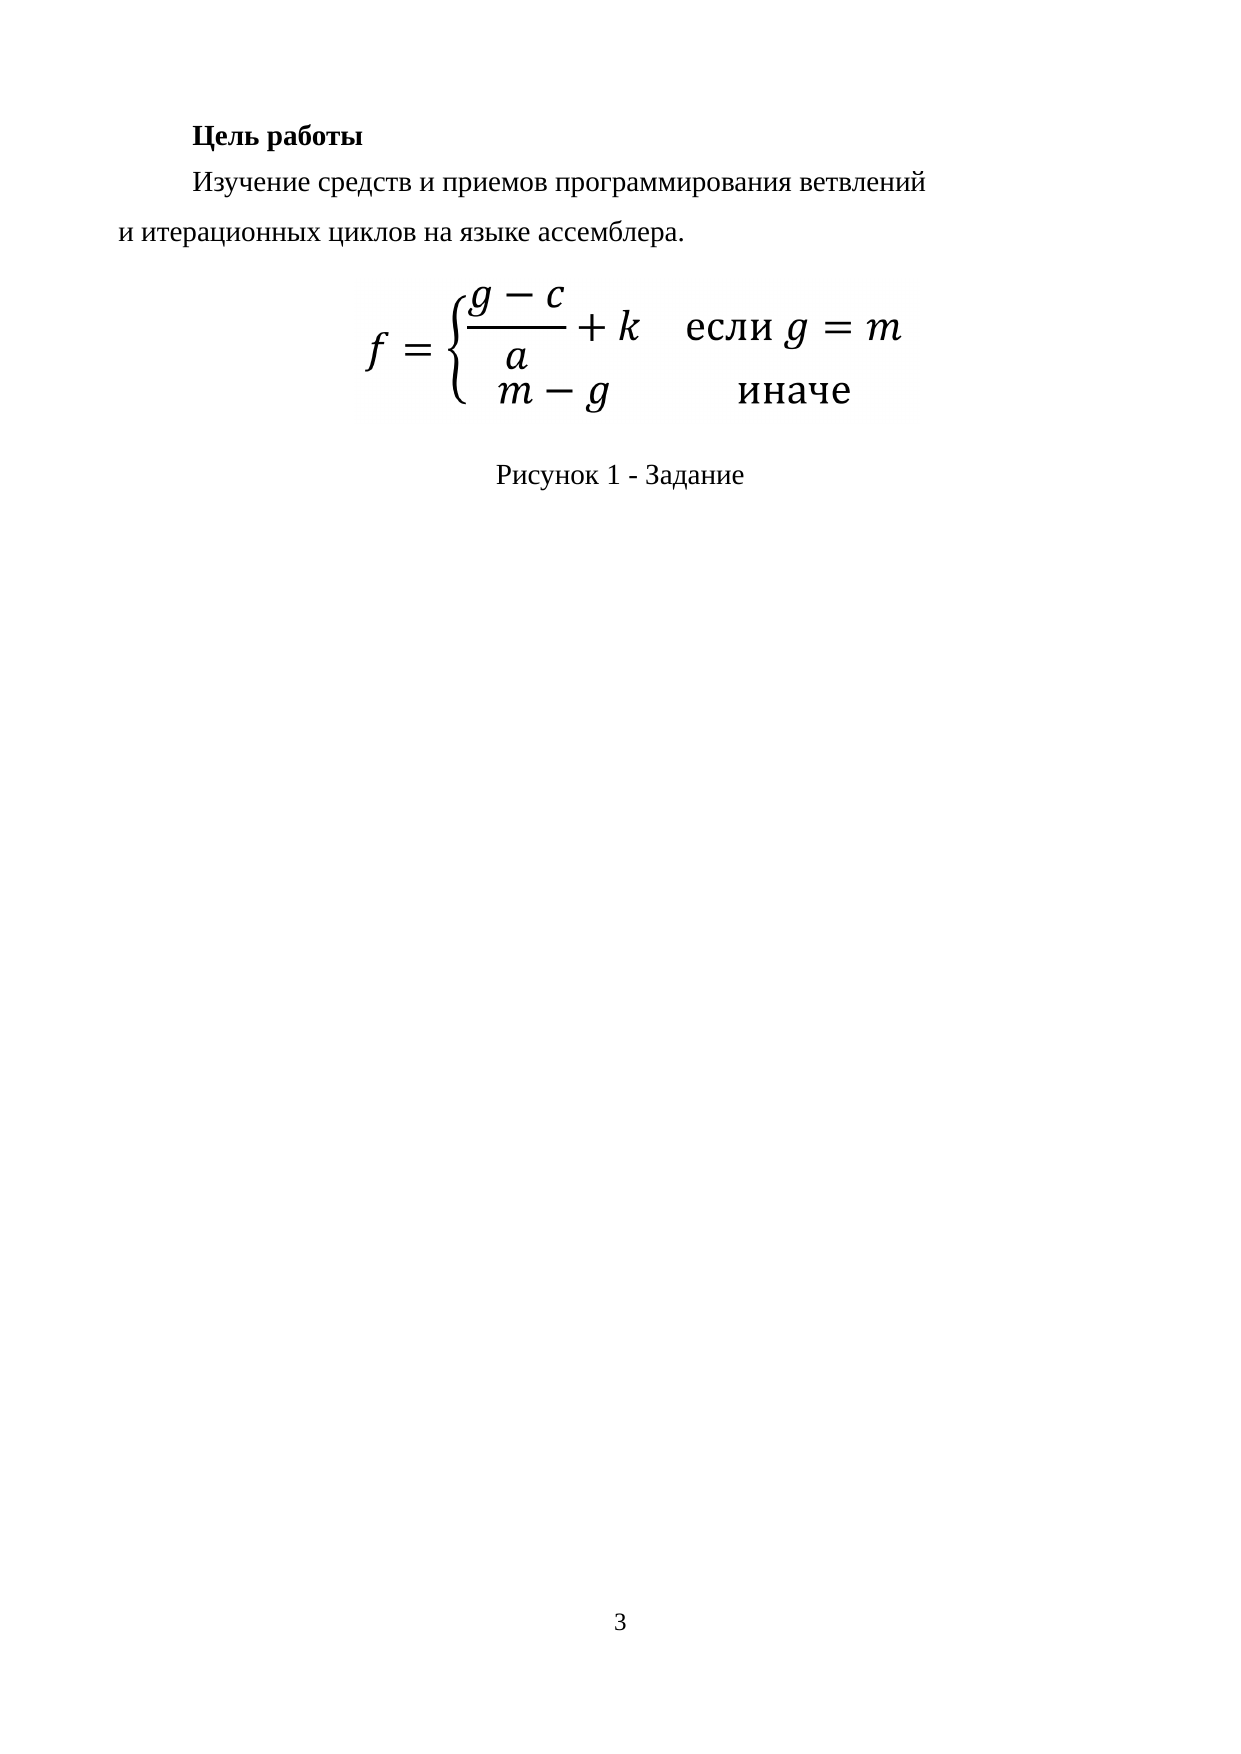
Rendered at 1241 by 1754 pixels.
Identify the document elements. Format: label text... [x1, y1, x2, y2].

subtitle Цель работы [118, 118, 1122, 152]
text Рисунок 1 - Задание [118, 265, 1122, 490]
text Изучение средств и приемов программирования ветвлений и итерационных циклов на языке ассемблера. [118, 164, 1122, 248]
picture [353, 278, 921, 424]
